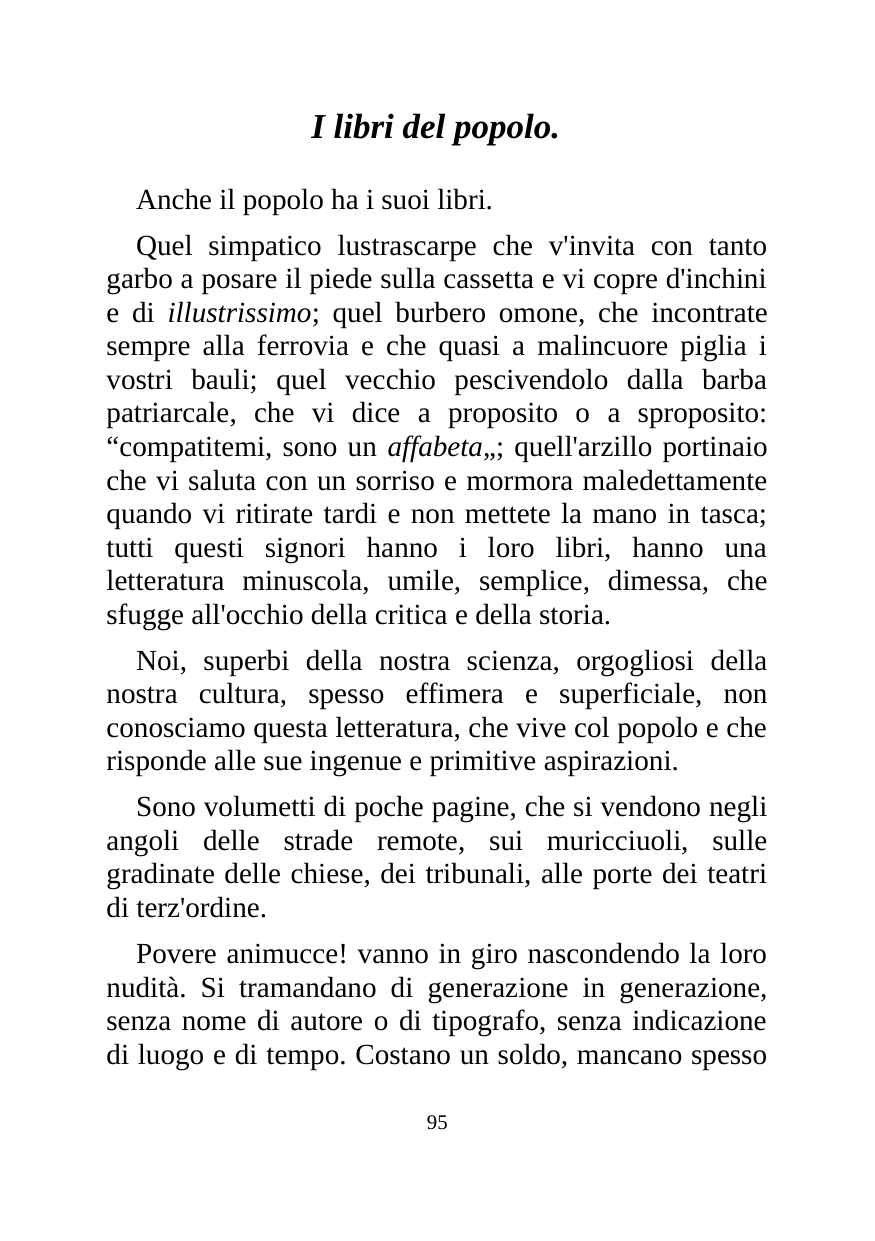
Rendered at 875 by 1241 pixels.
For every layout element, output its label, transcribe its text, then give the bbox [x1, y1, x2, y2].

subtitle I libri del popolo. [106, 106, 768, 146]
text Povere animucce! vanno in giro nascondendo la loro nudità. Si tramandano di generazione in generazione, senza nome di autore o di tipografo, senza indicazione di luogo e di tempo. Costano un soldo, mancano spesso [106, 936, 768, 1070]
text Sono volumetti di poche pagine, che si vendono negli angoli delle strade remote, sui muricciuoli, sulle gradinate delle chiese, dei tribunali, alle porte dei teatri di terz'ordine. [106, 789, 768, 924]
text Anche il popolo ha i suoi libri. [106, 182, 768, 215]
text Noi, superbi della nostra scienza, orgogliosi della nostra cultura, spesso effimera e superficiale, non conosciamo questa letteratura, che vive col popolo e che risponde alle sue ingenue e primitive aspirazioni. [106, 643, 768, 777]
text Quel simpatico lustrascarpe che v'invita con tanto garbo a posare il piede sulla cassetta e vi copre d'inchini e di illustrissimo; quel burbero omone, che incontrate sempre alla ferrovia e che quasi a malincuore piglia i vostri bauli; quel vecchio pescivendolo dalla barba patriarcale, che vi dice a proposito o a sproposito: “compatitemi, sono un affabeta„; quell'arzillo portinaio che vi saluta con un sorriso e mormora maledettamente quando vi ritirate tardi e non mettete la mano in tasca; tutti questi signori hanno i loro libri, hanno una letteratura minuscola, umile, semplice, dimessa, che sfugge all'occhio della critica e della storia. [106, 228, 768, 630]
